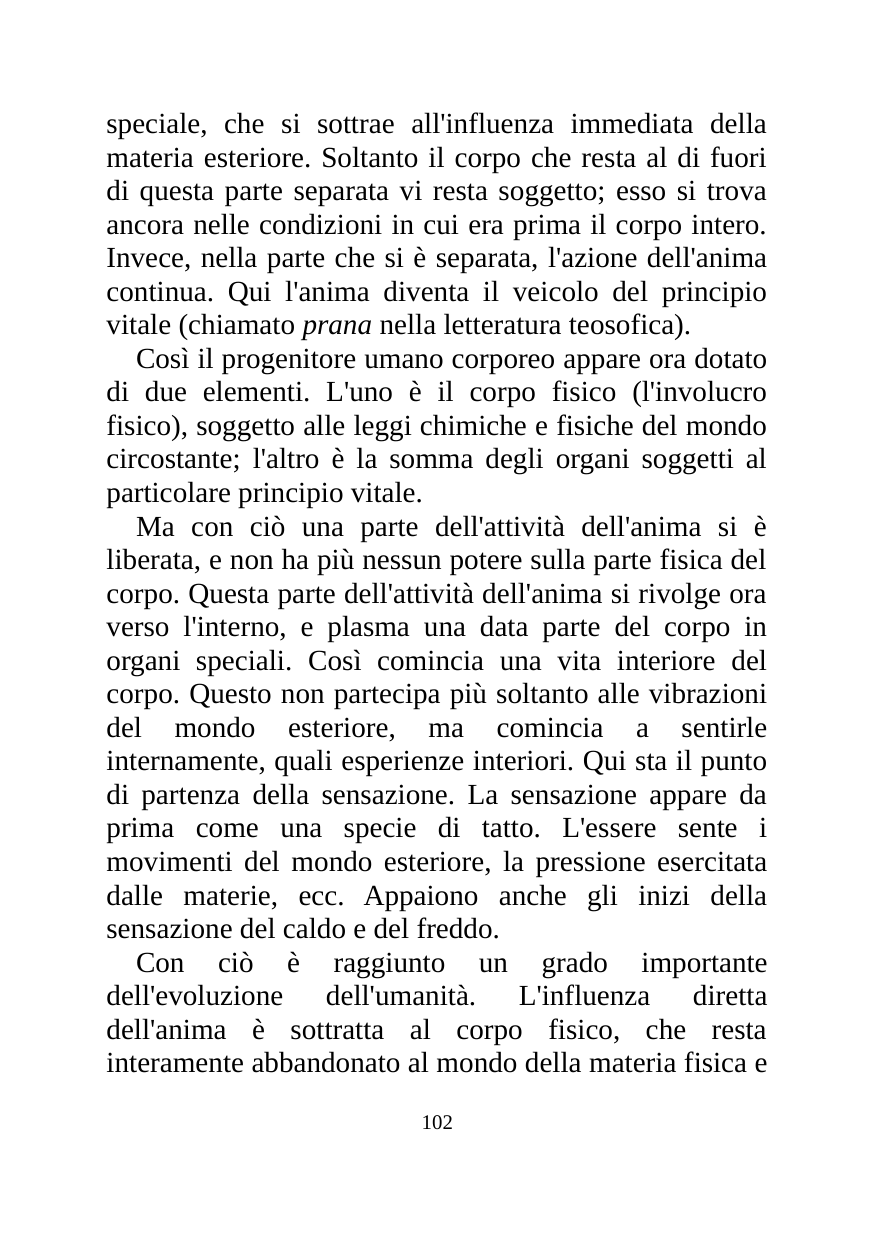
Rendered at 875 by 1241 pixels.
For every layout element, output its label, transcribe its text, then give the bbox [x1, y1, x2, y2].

text Ma con ciò una parte dell'attività dell'anima si è liberata, e non ha più nessun potere sulla parte fisica del corpo. Questa parte dell'attività dell'anima si rivolge ora verso l'interno, e plasma una data parte del corpo in organi speciali. Così comincia una vita interiore del corpo. Questo non partecipa più soltanto alle vibrazioni del mondo esteriore, ma comincia a sentirle internamente, quali esperienze interiori. Qui sta il punto di partenza della sensazione. La sensazione appare da prima come una specie di tatto. L'essere sente i movimenti del mondo esteriore, la pressione esercitata dalle materie, ecc. Appaiono anche gli inizi della sensazione del caldo e del freddo. [106, 509, 768, 945]
text Così il progenitore umano corporeo appare ora dotato di due elementi. L'uno è il corpo fisico (l'involucro fisico), soggetto alle leggi chimiche e fisiche del mondo circostante; l'altro è la somma degli organi soggetti al particolare principio vitale. [106, 341, 768, 509]
text speciale, che si sottrae all'influenza immediata della materia esteriore. Soltanto il corpo che resta al di fuori di questa parte separata vi resta soggetto; esso si trova ancora nelle condizioni in cui era prima il corpo intero. Invece, nella parte che si è separata, l'azione dell'anima continua. Qui l'anima diventa il veicolo del principio vitale (chiamato prana nella letteratura teosofica). [106, 106, 768, 341]
text Con ciò è raggiunto un grado importante dell'evoluzione dell'umanità. L'influenza diretta dell'anima è sottratta al corpo fisico, che resta interamente abbandonato al mondo della materia fisica e [106, 945, 768, 1079]
